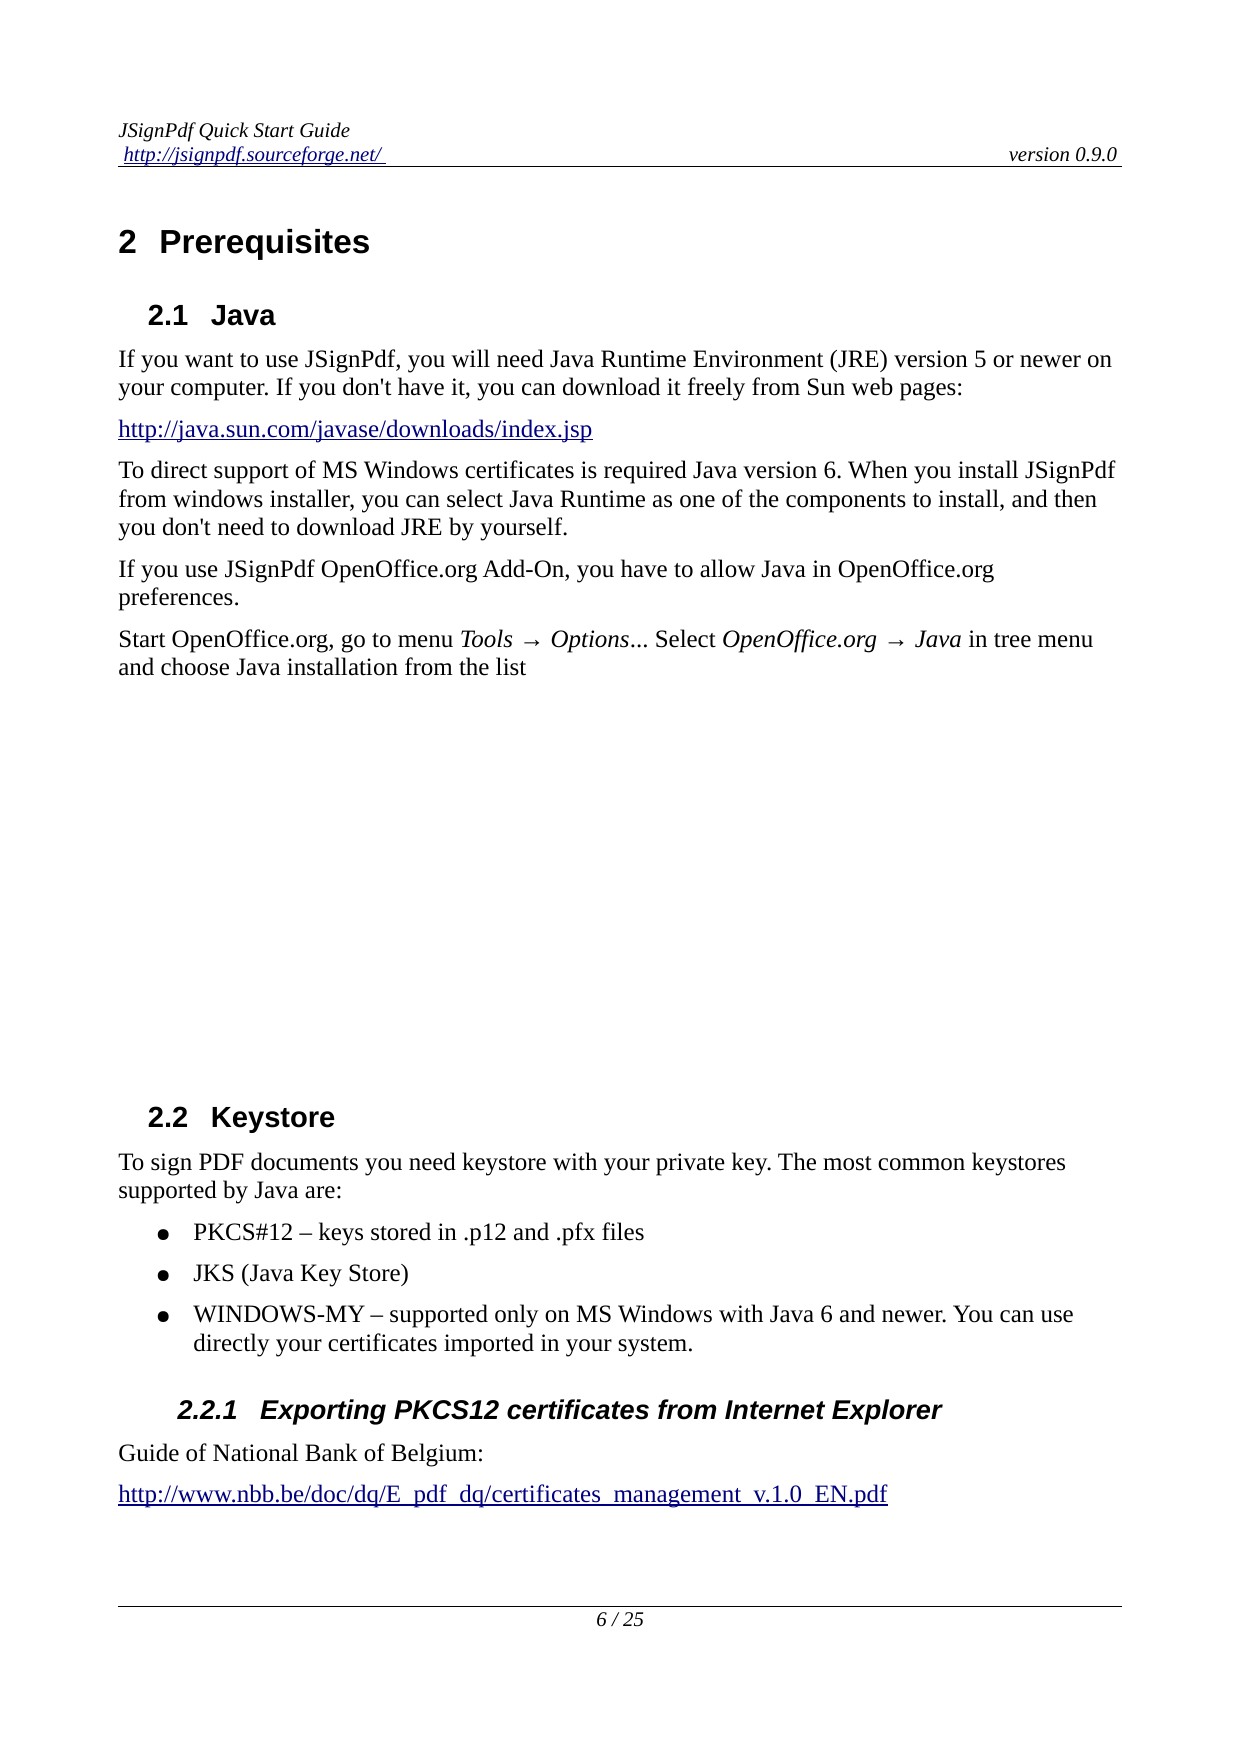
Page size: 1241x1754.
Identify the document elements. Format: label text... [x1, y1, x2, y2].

subtitle Java [148, 298, 1116, 331]
subtitle Keystore [148, 719, 1116, 1134]
text http://java.sun.com/javase/downloads/index.jsp [118, 414, 1122, 442]
subtitle Prerequisites [118, 222, 1122, 260]
text To direct support of MS Windows certificates is required Java version 6. When you install JSignPdf from windows installer, you can select Java Runtime as one of the components to install, and then you don't need to download JRE by yourself. [118, 455, 1122, 541]
text Guide of National Bank of Belgium: [118, 1438, 1122, 1467]
text If you want to use JSignPdf, you will need Java Runtime Environment (JRE) version 5 or newer on your computer. If you don't have it, you can download it freely from Sun web pages: [118, 344, 1122, 401]
subtitle Exporting PKCS12 certificates from Internet Explorer [177, 1394, 1122, 1425]
text To sign PDF documents you need keystore with your private key. The most common keystores supported by Java are: [118, 1147, 1122, 1204]
text If you use JSignPdf OpenOffice.org Add-On, you have to allow Java in OpenOffice.org preferences. [118, 554, 1122, 611]
list PKCS#12 – keys stored in .p12 and .pfx files [156, 1217, 1122, 1245]
text http://www.nbb.be/doc/dq/E_pdf_dq/certificates_management_v.1.0_EN.pdf [118, 1479, 1122, 1508]
text Start OpenOffice.org, go to menu Tools → Options... Select OpenOffice.org → Java in tree menu and choose Java installation from the list [118, 624, 1122, 681]
list WINDOWS-MY – supported only on MS Windows with Java 6 and newer. You can use directly your certificates imported in your system. [156, 1299, 1122, 1357]
list JKS (Java Key Store) [156, 1258, 1122, 1287]
